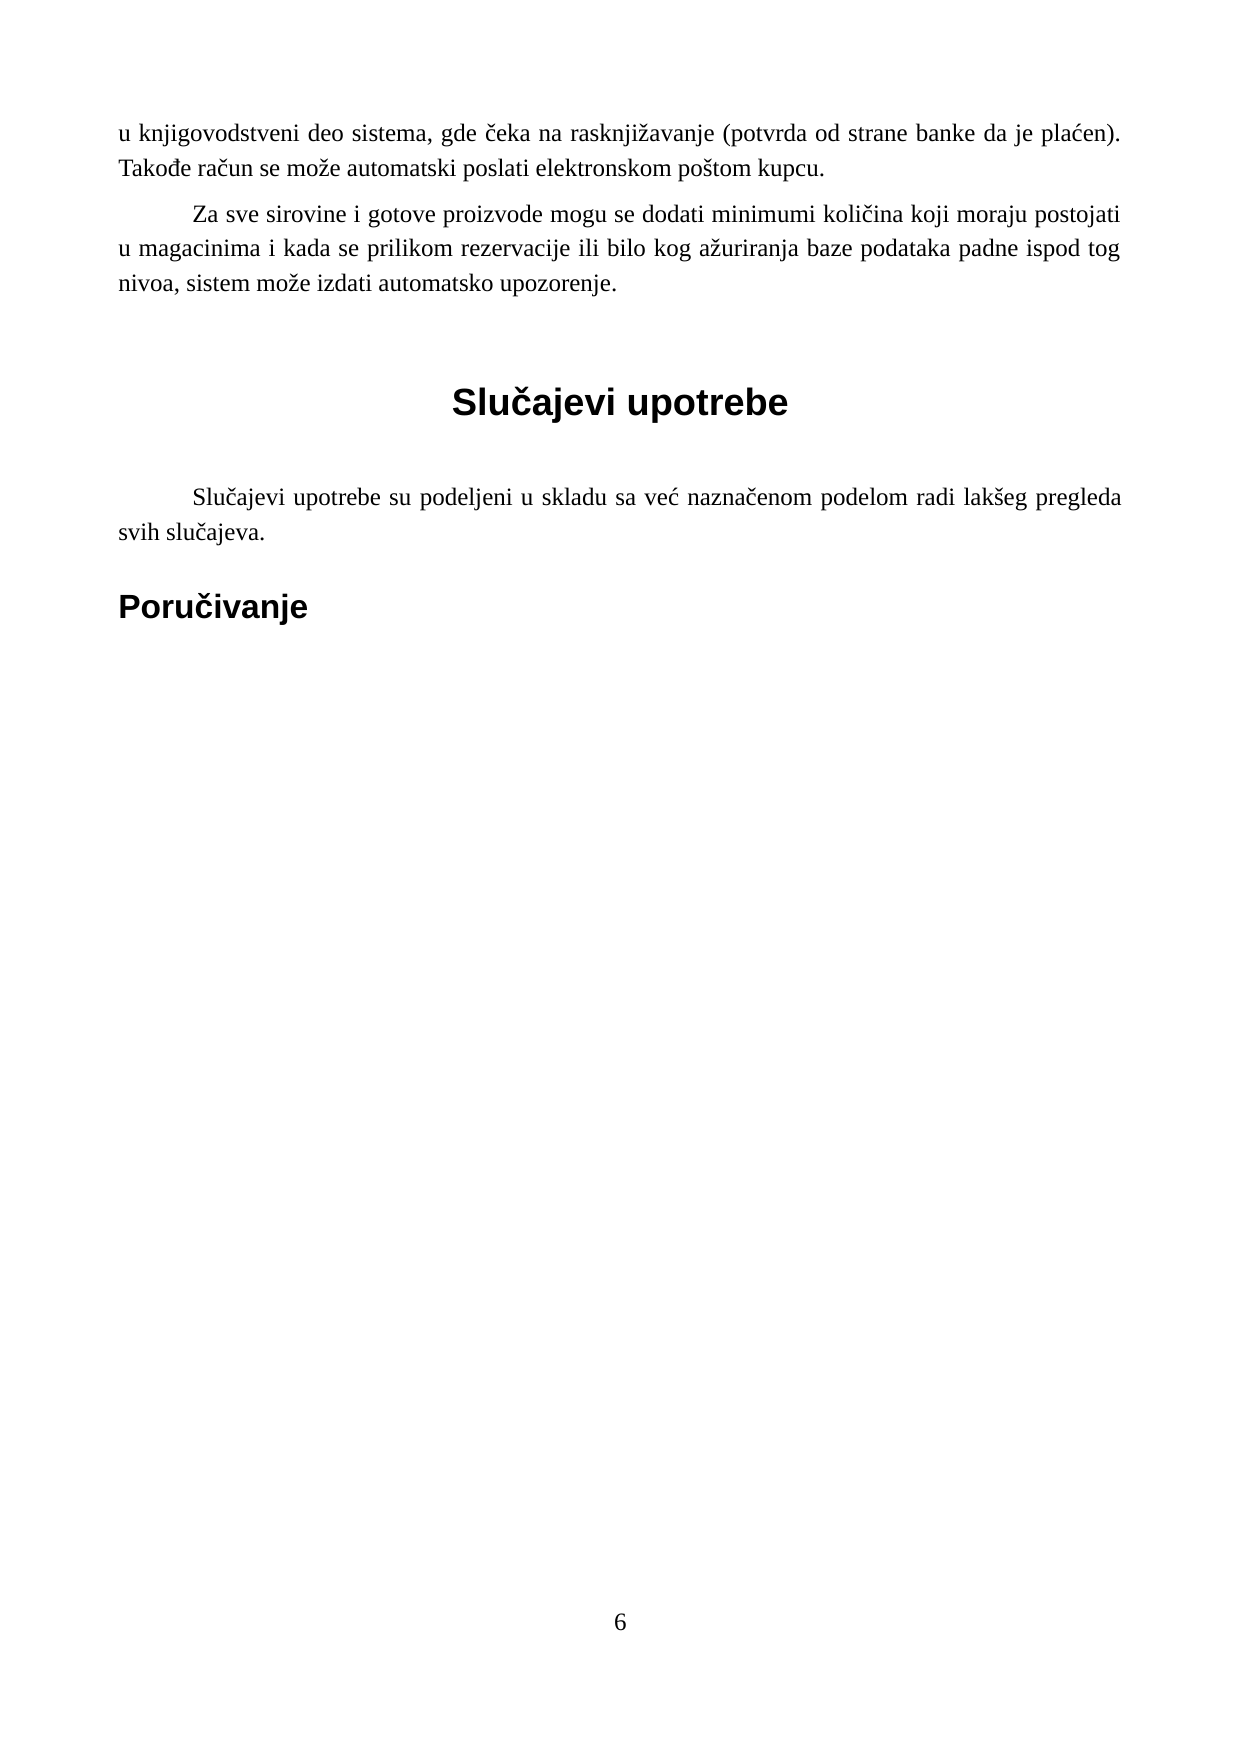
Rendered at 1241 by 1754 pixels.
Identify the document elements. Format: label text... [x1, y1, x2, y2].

subtitle Poručivanje [118, 587, 1122, 625]
text Slučajevi upotrebe su podeljeni u skladu sa već naznačenom podelom radi lakšeg pregleda svih slučajeva. [118, 482, 1122, 545]
text u knjigovodstveni deo sistema, gde čeka na rasknjižavanje (potvrda od strane banke da je plaćen). Takođe račun se može automatski poslati elektronskom poštom kupcu. [118, 118, 1122, 181]
text Za sve sirovine i gotove proizvode mogu se dodati minimumi količina koji moraju postojati u magacinima i kada se prilikom rezervacije ili bilo kog ažuriranja baze podataka padne ispod tog nivoa, sistem može izdati automatsko upozorenje. [118, 199, 1122, 297]
subtitle Slučajevi upotrebe [118, 380, 1122, 423]
